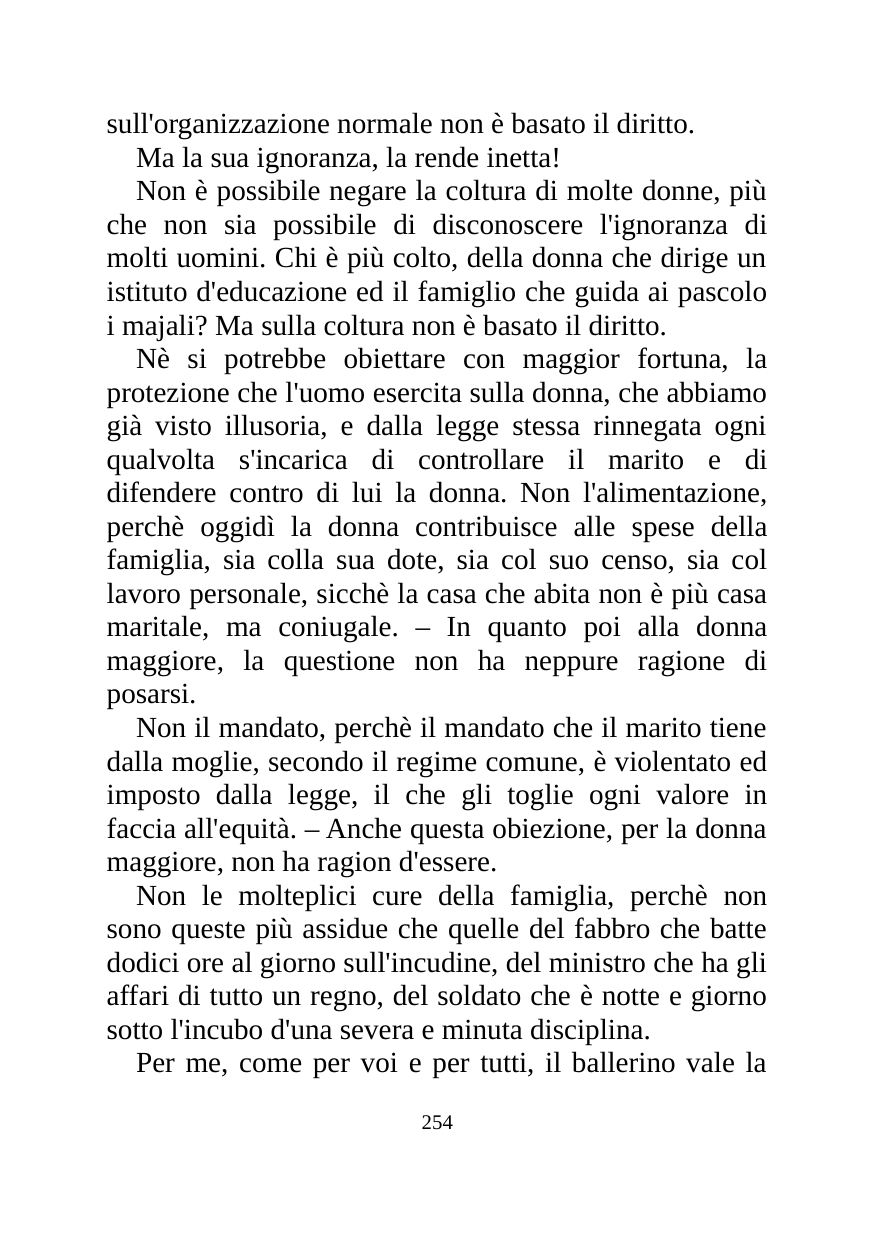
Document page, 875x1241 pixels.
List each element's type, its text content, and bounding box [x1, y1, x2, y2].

text Nè si potrebbe obiettare con maggior fortuna, la protezione che l'uomo esercita sulla donna, che abbiamo già visto illusoria, e dalla legge stessa rinnegata ogni qualvolta s'incarica di controllare il marito e di difendere contro di lui la donna. Non l'alimentazione, perchè oggidì la donna contribuisce alle spese della famiglia, sia colla sua dote, sia col suo censo, sia col lavoro personale, sicchè la casa che abita non è più casa maritale, ma coniugale. – In quanto poi alla donna maggiore, la questione non ha neppure ragione di posarsi. [106, 341, 768, 710]
text Per me, come per voi e per tutti, il ballerino vale la [106, 1046, 768, 1079]
text Non il mandato, perchè il mandato che il marito tiene dalla moglie, secondo il regime comune, è violentato ed imposto dalla legge, il che gli toglie ogni valore in faccia all'equità. – Anche questa obiezione, per la donna maggiore, non ha ragion d'essere. [106, 710, 768, 878]
text Non le molteplici cure della famiglia, perchè non sono queste più assidue che quelle del fabbro che batte dodici ore al giorno sull'incudine, del ministro che ha gli affari di tutto un regno, del soldato che è notte e giorno sotto l'incubo d'una severa e minuta disciplina. [106, 878, 768, 1046]
text sull'organizzazione normale non è basato il diritto. [106, 106, 768, 140]
text Non è possibile negare la coltura di molte donne, più che non sia possibile di disconoscere l'ignoranza di molti uomini. Chi è più colto, della donna che dirige un istituto d'educazione ed il famiglio che guida ai pascolo i majali? Ma sulla coltura non è basato il diritto. [106, 173, 768, 341]
text Ma la sua ignoranza, la rende inetta! [106, 140, 768, 173]
